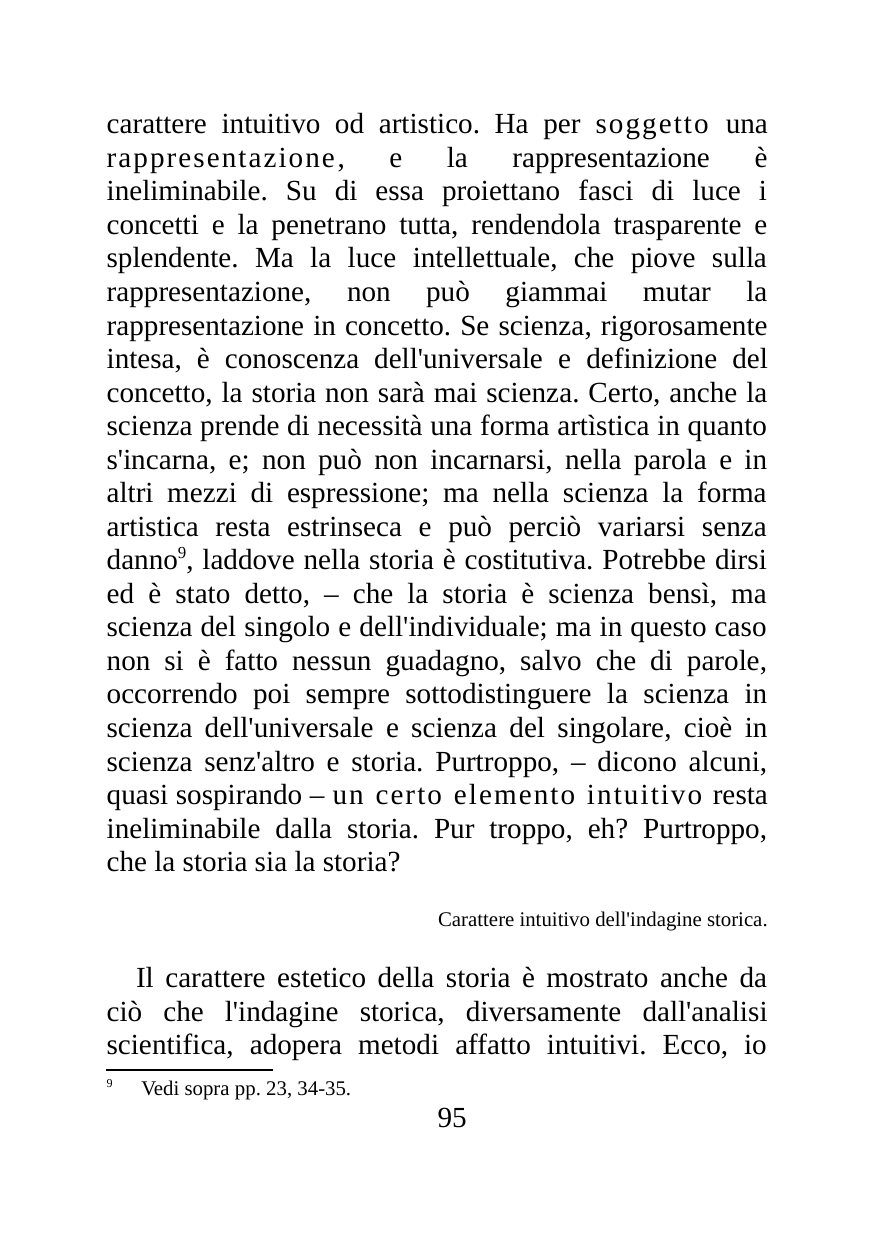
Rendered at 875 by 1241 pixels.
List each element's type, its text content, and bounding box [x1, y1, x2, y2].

text Vedi sopra pp. 23, 34-35. [106, 1076, 768, 1100]
text Carattere intuitivo dell'indagine storica. [106, 907, 768, 931]
text carattere intuitivo od artistico. Ha per soggetto una rappresentazione, e la rappresentazione è ineliminabile. Su di essa proiettano fasci di luce i concetti e la penetrano tutta, rendendola trasparente e splendente. Ma la luce intellettuale, che piove sulla rappresentazione, non può giammai mutar la rappresentazione in concetto. Se scienza, rigorosamente intesa, è conoscenza dell'universale e definizione del concetto, la storia non sarà mai scienza. Certo, anche la scienza prende di necessità una forma artìstica in quanto s'incarna, e; non può non incarnarsi, nella parola e in altri mezzi di espressione; ma nella scienza la forma artistica resta estrinseca e può perciò variarsi senza danno, laddove nella storia è costitutiva. Potrebbe dirsi ed è stato detto, ‒ che la storia è scienza bensì, ma scienza del singolo e dell'individuale; ma in questo caso non si è fatto nessun guadagno, salvo che di parole, occorrendo poi sempre sottodistinguere la scienza in scienza dell'universale e scienza del singolare, cioè in scienza senz'altro e storia. Purtroppo, ‒ dicono alcuni, quasi sospirando ‒ un certo elemento intuitivo resta ineliminabile dalla storia. Pur troppo, eh? Purtroppo, che la storia sia la storia? [106, 106, 768, 878]
text Il carattere estetico della storia è mostrato anche da ciò che l'indagine storica, diversamente dall'analisi scientifica, adopera metodi affatto intuitivi. Ecco, io [106, 960, 768, 1061]
